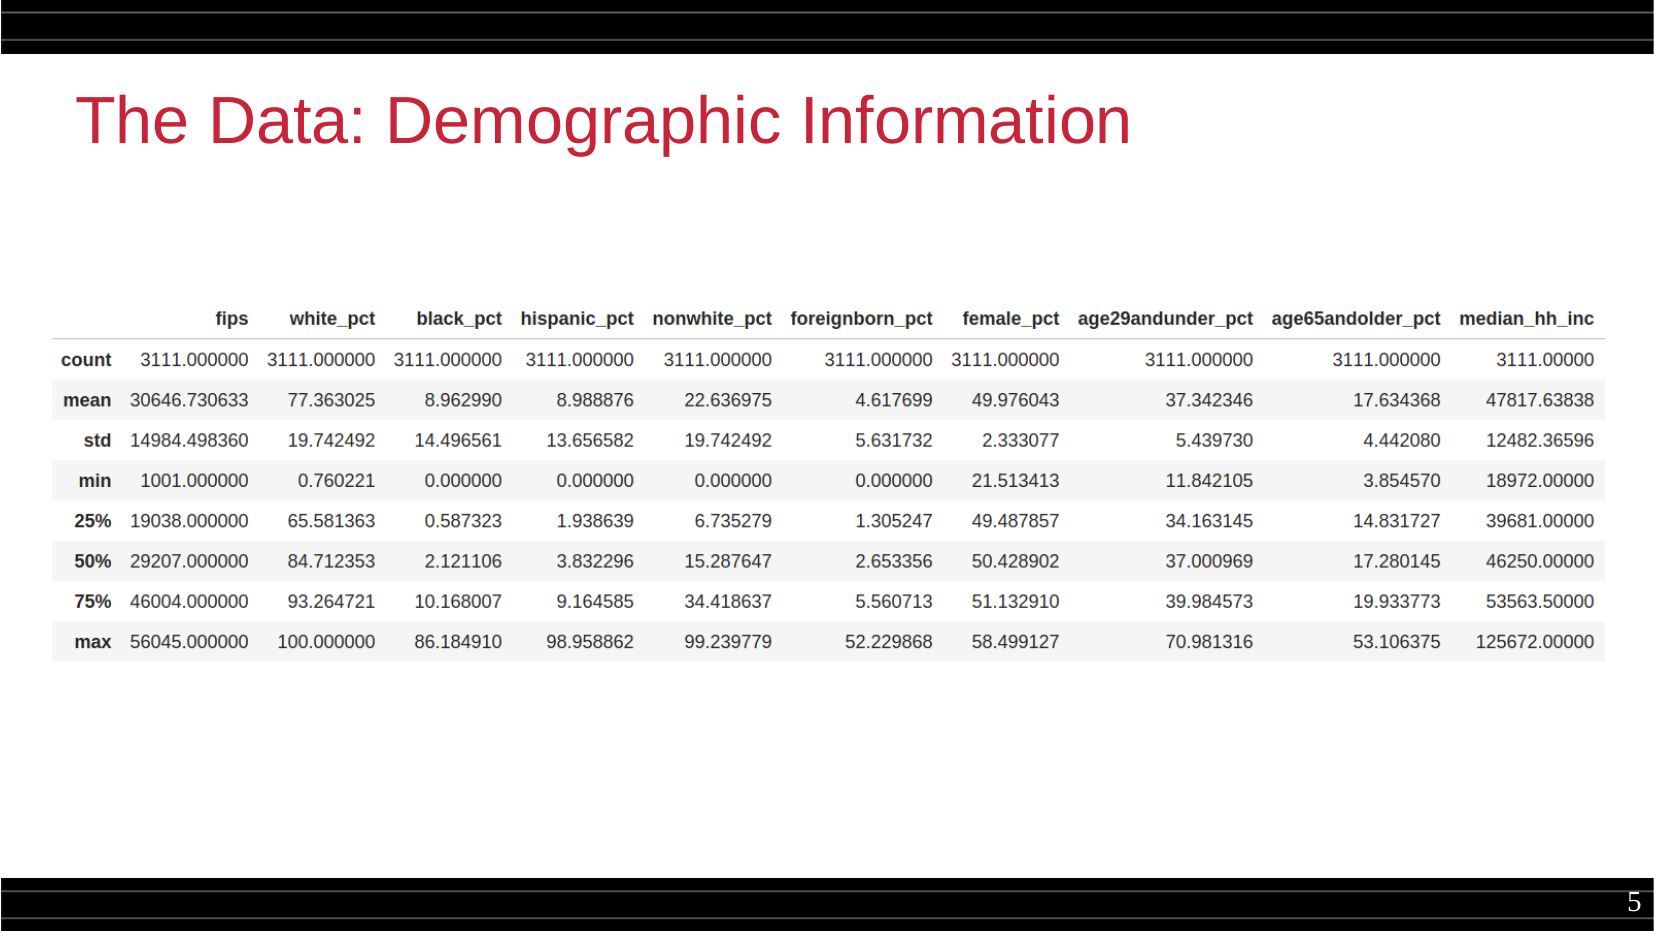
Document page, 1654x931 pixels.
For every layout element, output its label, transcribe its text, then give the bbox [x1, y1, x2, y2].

picture [1, 0, 1654, 54]
title The Data: Demographic Information [75, 75, 1564, 166]
picture [45, 299, 1605, 674]
picture [1, 878, 1654, 931]
